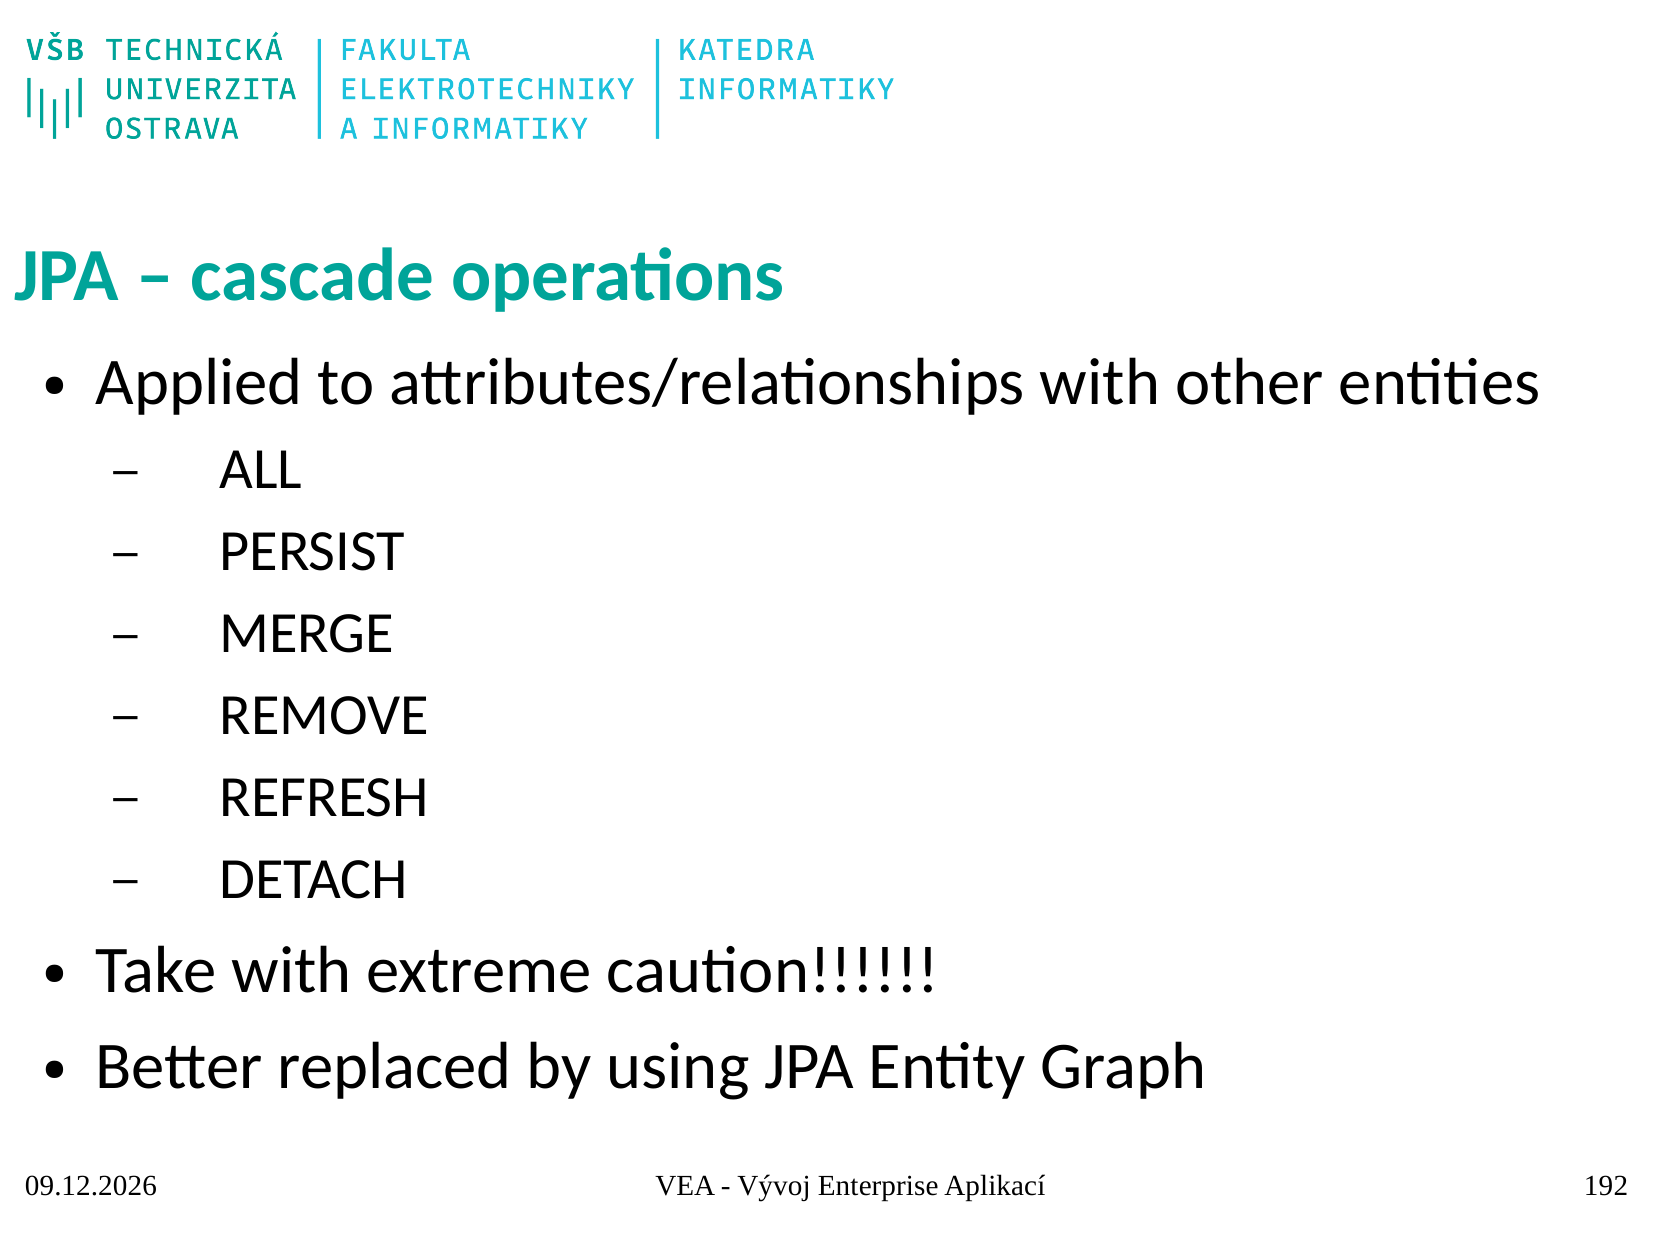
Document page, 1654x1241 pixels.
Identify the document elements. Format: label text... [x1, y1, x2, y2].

title JPA – cascade operations [14, 165, 1619, 319]
list Applied to attributes/relationships with other entities ALL PERSIST MERGE REMOVE REFRESH DETACH Take with extreme caution!!!!!! Better replaced by using JPA Entity Graph [24, 354, 1629, 1146]
picture [26, 31, 894, 139]
